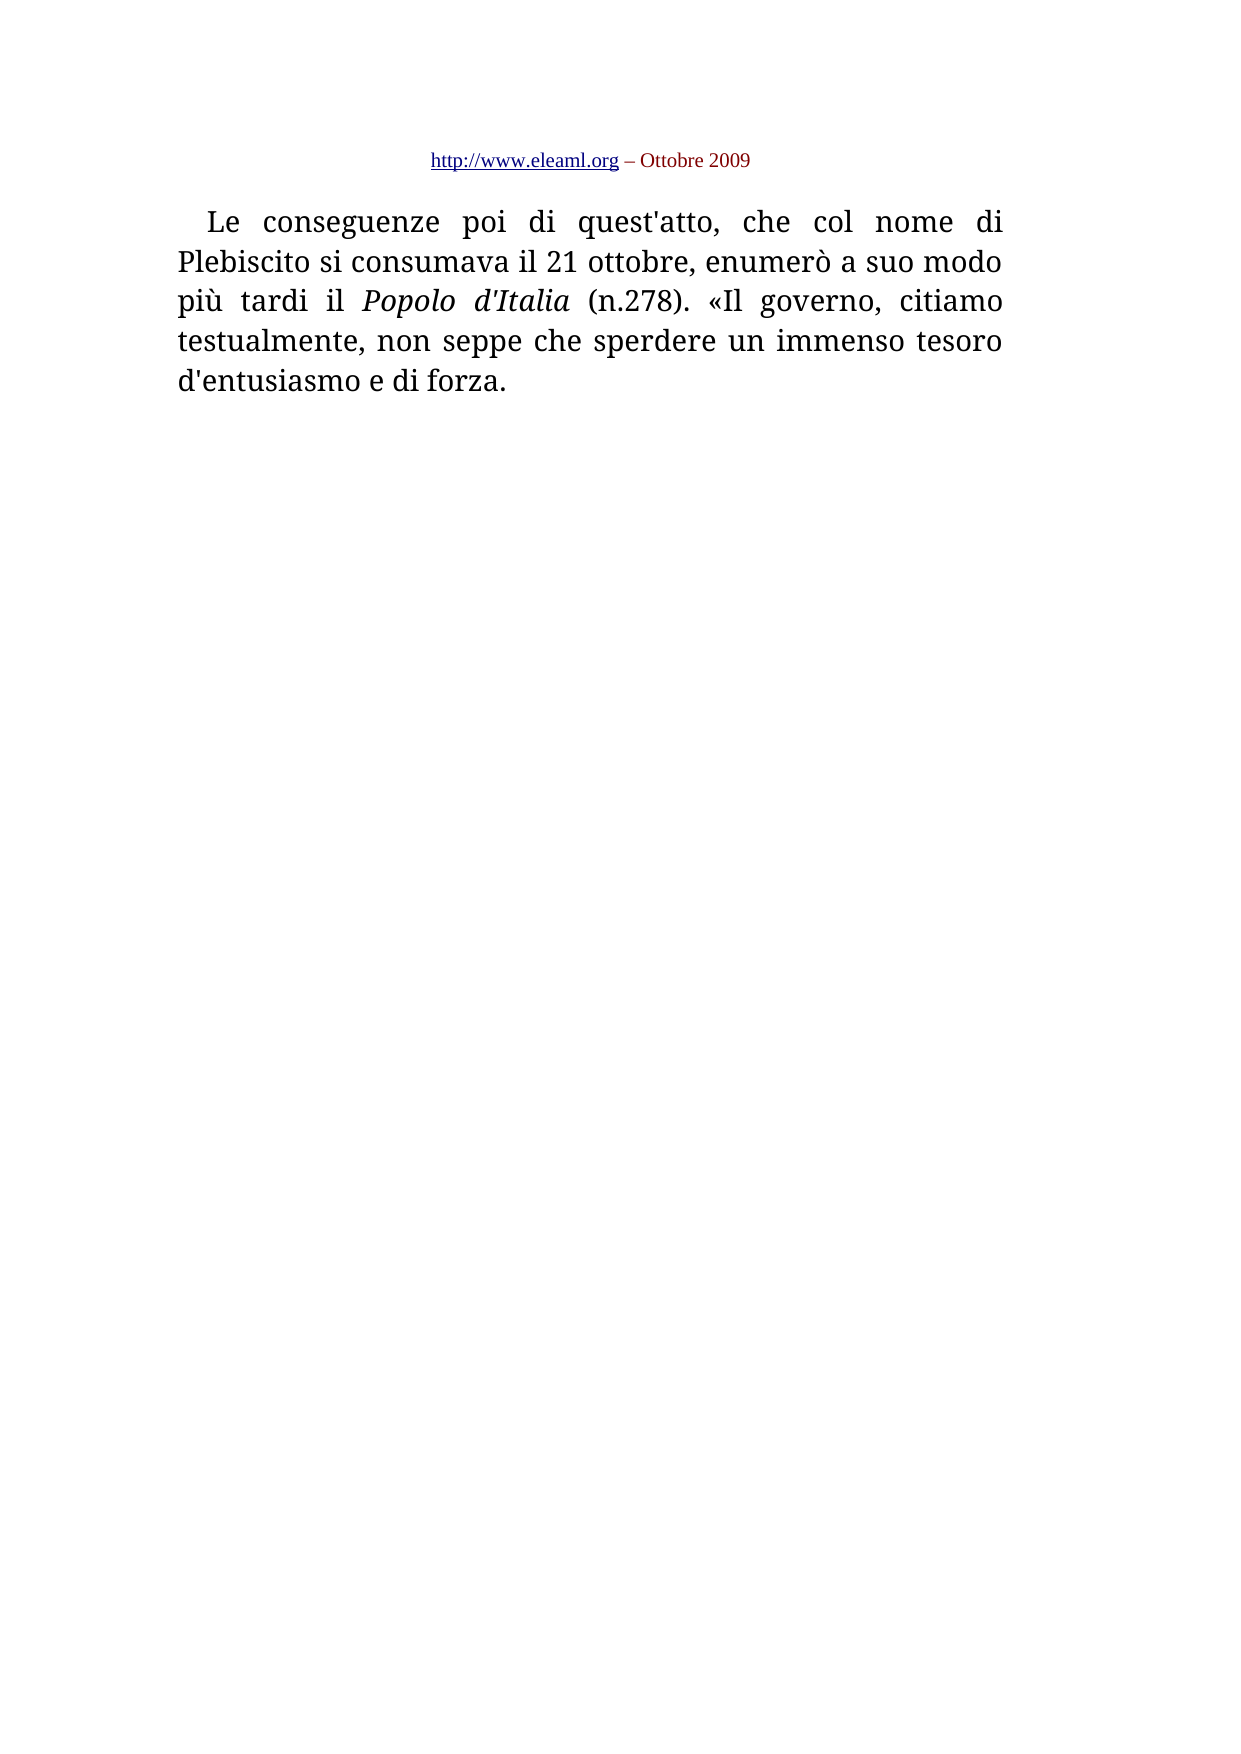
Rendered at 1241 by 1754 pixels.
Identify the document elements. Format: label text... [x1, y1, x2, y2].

text Le conseguenze poi di quest'atto, che col nome di Plebiscito si consumava il 21 ottobre, enumerò a suo modo più tardi il Popolo d'Italia (n.278). «Il governo, citiamo testualmente, non seppe che sperdere un immenso tesoro d'entusiasmo e di forza. [177, 201, 1004, 400]
